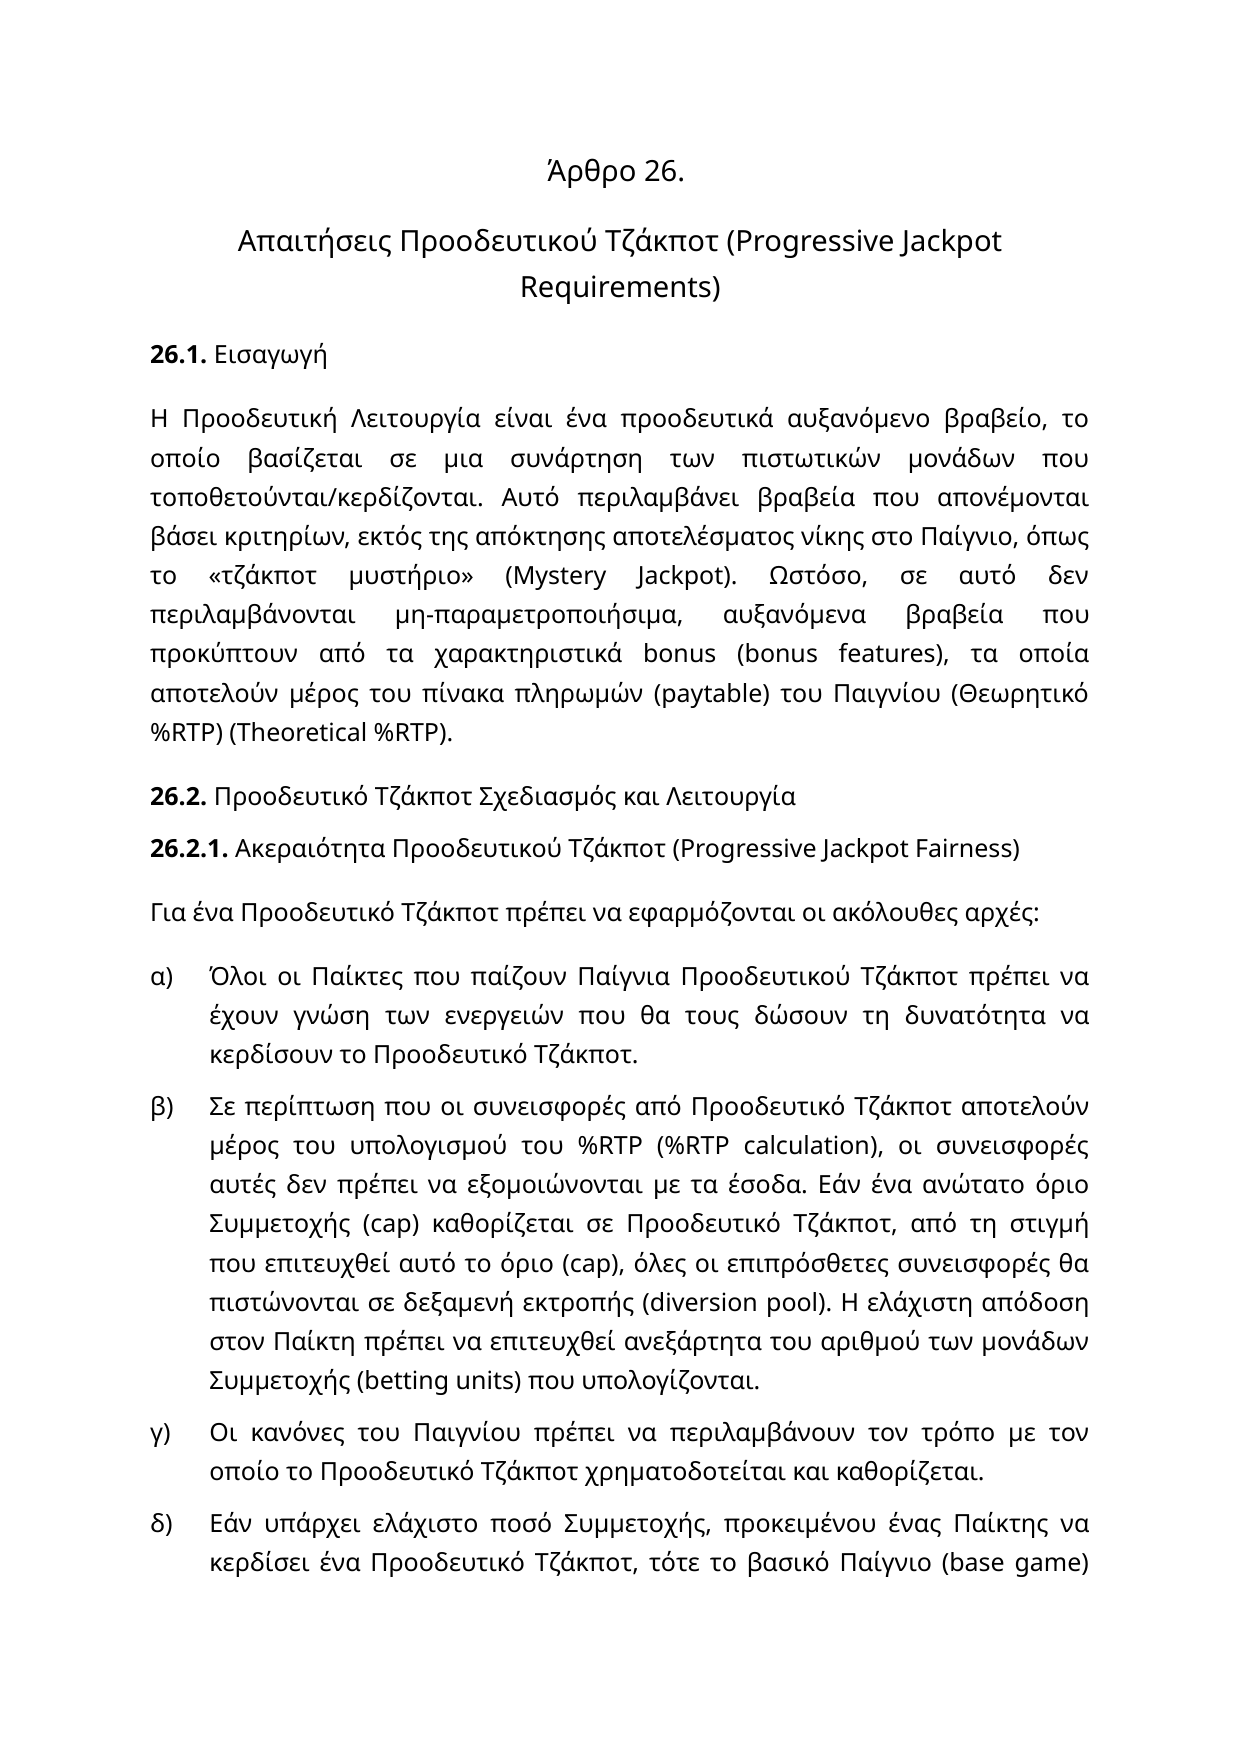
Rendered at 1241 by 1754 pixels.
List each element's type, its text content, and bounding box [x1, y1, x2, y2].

text 26.2. Προοδευτικό Τζάκποτ Σχεδιασμός και Λειτουργία [150, 778, 1090, 813]
list δ) Εάν υπάρχει ελάχιστο ποσό Συμμετοχής, προκειμένου ένας Παίκτης να κερδίσει ένα Προοδευτικό Τζάκποτ, τότε το βασικό Παίγνιο (base game) [150, 1505, 1090, 1578]
list γ) Οι κανόνες του Παιγνίου πρέπει να περιλαμβάνουν τον τρόπο με τον οποίο το Προοδευτικό Τζάκποτ χρηματοδοτείται και καθορίζεται. [150, 1414, 1090, 1488]
subtitle Άρθρο 26. [150, 150, 1090, 190]
subtitle Απαιτήσεις Προοδευτικού Τζάκποτ (Progressive Jackpot Requirements) [150, 221, 1090, 306]
text 26.1. Εισαγωγή [150, 337, 1090, 371]
list β) Σε περίπτωση που οι συνεισφορές από Προοδευτικό Τζάκποτ αποτελούν μέρος του υπολογισμού του %RTP (%RTP calculation), οι συνεισφορές αυτές δεν πρέπει να εξομοιώνονται με τα έσοδα. Εάν ένα ανώτατο όριο Συμμετοχής (cap) καθορίζεται σε Προοδευτικό Τζάκποτ, από τη στιγμή που επιτευχθεί αυτό το όριο (cap), όλες οι επιπρόσθετες συνεισφορές θα πιστώνονται σε δεξαμενή εκτροπής (diversion pool). Η ελάχιστη απόδοση στον Παίκτη πρέπει να επιτευχθεί ανεξάρτητα του αριθμού των μονάδων Συμμετοχής (betting units) που υπολογίζονται. [150, 1088, 1090, 1397]
text Για ένα Προοδευτικό Τζάκποτ πρέπει να εφαρμόζονται οι ακόλουθες αρχές: [150, 894, 1090, 928]
text 26.2.1. Ακεραιότητα Προοδευτικού Τζάκποτ (Progressive Jackpot Fairness) [150, 830, 1090, 864]
text Η Προοδευτική Λειτουργία είναι ένα προοδευτικά αυξανόμενο βραβείο, το οποίο βασίζεται σε μια συνάρτηση των πιστωτικών μονάδων που τοποθετούνται/κερδίζονται. Αυτό περιλαμβάνει βραβεία που απονέμονται βάσει κριτηρίων, εκτός της απόκτησης αποτελέσματος νίκης στο Παίγνιο, όπως το «τζάκποτ μυστήριο» (Mystery Jackpot). Ωστόσο, σε αυτό δεν περιλαμβάνονται μη-παραμετροποιήσιμα, αυξανόμενα βραβεία που προκύπτουν από τα χαρακτηριστικά bonus (bonus features), τα οποία αποτελούν μέρος του πίνακα πληρωμών (paytable) του Παιγνίου (Θεωρητικό %RTP) (Theoretical %RTP). [150, 401, 1090, 748]
list α) Όλοι οι Παίκτες που παίζουν Παίγνια Προοδευτικού Τζάκποτ πρέπει να έχουν γνώση των ενεργειών που θα τους δώσουν τη δυνατότητα να κερδίσουν το Προοδευτικό Τζάκποτ. [150, 958, 1090, 1071]
